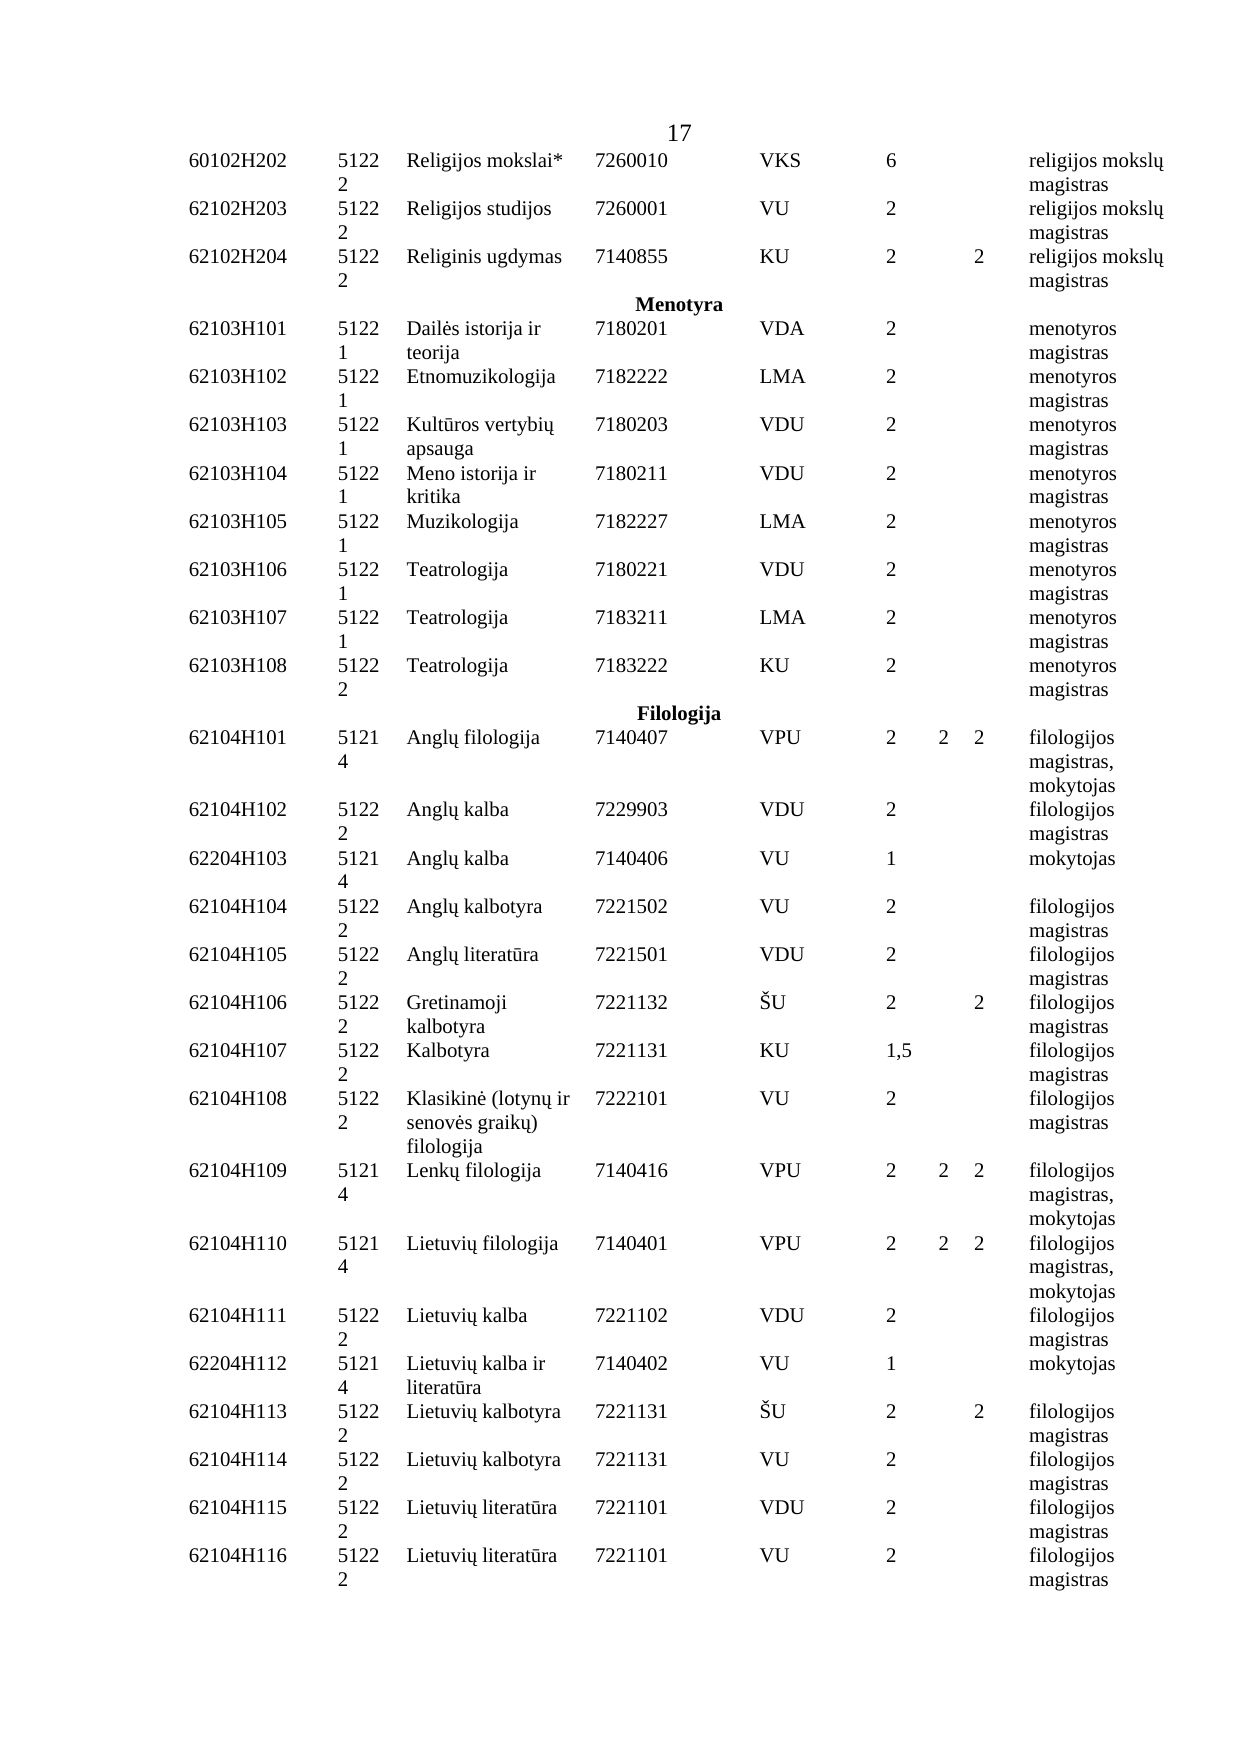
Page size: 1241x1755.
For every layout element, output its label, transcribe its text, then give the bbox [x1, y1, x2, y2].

table_cell 2 [875, 509, 927, 557]
table_cell 7140402 [584, 1351, 748, 1399]
table_cell 51221 [326, 412, 395, 460]
table_cell KU [748, 1038, 874, 1086]
table_cell [927, 244, 963, 292]
table_cell 2 [875, 1230, 927, 1303]
table_cell filologijos magistras [1018, 1086, 1181, 1158]
table_cell VDA [748, 316, 874, 364]
table_cell Lietuvių kalba [395, 1303, 583, 1351]
table_cell 62103H107 [177, 605, 326, 653]
table_cell 2 [875, 797, 927, 845]
table_cell Kultūros vertybių apsauga [395, 412, 583, 460]
table_cell VU [748, 196, 874, 244]
table_cell 2 [963, 1158, 1018, 1230]
table_cell [963, 509, 1018, 557]
table_cell [927, 653, 963, 701]
table_cell [927, 364, 963, 412]
table_cell VDU [748, 460, 874, 508]
table_cell 7180221 [584, 557, 748, 605]
table_cell KU [748, 244, 874, 292]
table_cell [927, 1399, 963, 1447]
table_cell 7182222 [584, 364, 748, 412]
table_cell 51221 [326, 557, 395, 605]
table_cell ŠU [748, 990, 874, 1038]
table_cell [963, 1303, 1018, 1351]
table_cell 2 [963, 1399, 1018, 1447]
table_cell 51214 [326, 1351, 395, 1399]
table_cell filologijos magistras [1018, 1543, 1181, 1591]
table_cell filologijos magistras [1018, 1495, 1181, 1543]
table_cell [963, 1038, 1018, 1086]
table_cell 2 [875, 942, 927, 990]
table_cell 7140416 [584, 1158, 748, 1230]
table_cell [927, 1086, 963, 1158]
table_cell Lietuvių literatūra [395, 1543, 583, 1591]
table_cell 51222 [326, 990, 395, 1038]
table_cell 2 [875, 653, 927, 701]
table_cell 62102H203 [177, 196, 326, 244]
table_cell 2 [875, 412, 927, 460]
table_cell 7221501 [584, 942, 748, 990]
table_cell filologijos magistras [1018, 1447, 1181, 1495]
table_cell [963, 412, 1018, 460]
table_cell 2 [875, 316, 927, 364]
table_cell filologijos magistras [1018, 894, 1181, 942]
table_cell Meno istorija ir kritika [395, 460, 583, 508]
table_cell 51222 [326, 942, 395, 990]
table_cell LMA [748, 509, 874, 557]
table_cell 1,5 [875, 1038, 927, 1086]
table_cell Religijos mokslai* [395, 148, 583, 196]
table_cell filologijos magistras, mokytojas [1018, 1230, 1181, 1303]
table_cell Religinis ugdymas [395, 244, 583, 292]
table_cell 7222101 [584, 1086, 748, 1158]
table_cell 2 [963, 244, 1018, 292]
table_cell [963, 1447, 1018, 1495]
table_cell Religijos studijos [395, 196, 583, 244]
table_cell 7140406 [584, 845, 748, 893]
table_cell 2 [963, 1230, 1018, 1303]
table_cell 62102H204 [177, 244, 326, 292]
table_cell 51222 [326, 1495, 395, 1543]
table_cell [927, 148, 963, 196]
table_cell Anglų kalbotyra [395, 894, 583, 942]
table_cell VU [748, 1351, 874, 1399]
table_cell 7229903 [584, 797, 748, 845]
table_cell VPU [748, 725, 874, 797]
table_cell 51222 [326, 1543, 395, 1591]
table_cell Muzikologija [395, 509, 583, 557]
table_cell 51222 [326, 1399, 395, 1447]
table_cell 7180203 [584, 412, 748, 460]
table_cell Anglų filologija [395, 725, 583, 797]
table_cell 62104H115 [177, 1495, 326, 1543]
table_cell 2 [927, 1230, 963, 1303]
table_cell Lenkų filologija [395, 1158, 583, 1230]
table_cell [927, 1543, 963, 1591]
table_cell 2 [875, 725, 927, 797]
table_cell Teatrologija [395, 557, 583, 605]
table_cell 62104H101 [177, 725, 326, 797]
table_cell 2 [875, 364, 927, 412]
table_cell 2 [875, 1447, 927, 1495]
table_cell filologijos magistras [1018, 990, 1181, 1038]
table_cell 51222 [326, 148, 395, 196]
table_cell ŠU [748, 1399, 874, 1447]
table_cell 62104H110 [177, 1230, 326, 1303]
table_cell 2 [875, 1495, 927, 1543]
table_cell 51221 [326, 460, 395, 508]
table_cell filologijos magistras, mokytojas [1018, 1158, 1181, 1230]
table_cell [963, 1495, 1018, 1543]
table_cell menotyros magistras [1018, 557, 1181, 605]
table_cell 51222 [326, 653, 395, 701]
table_cell VU [748, 1447, 874, 1495]
table_cell 7260010 [584, 148, 748, 196]
table_cell 62104H104 [177, 894, 326, 942]
table_cell VU [748, 894, 874, 942]
table_cell Dailės istorija ir teorija [395, 316, 583, 364]
table_cell mokytojas [1018, 845, 1181, 893]
table_cell 1 [875, 845, 927, 893]
table_cell [963, 845, 1018, 893]
table_cell 51214 [326, 845, 395, 893]
table_cell 62103H101 [177, 316, 326, 364]
table_cell 51222 [326, 797, 395, 845]
table_cell 51214 [326, 725, 395, 797]
table_cell 62104H114 [177, 1447, 326, 1495]
table_cell 60102H202 [177, 148, 326, 196]
table_cell 62104H102 [177, 797, 326, 845]
table_cell 7221101 [584, 1543, 748, 1591]
table_cell [927, 557, 963, 605]
table_cell 7140855 [584, 244, 748, 292]
table_cell Anglų kalba [395, 797, 583, 845]
table_cell 1 [875, 1351, 927, 1399]
table_cell 7221101 [584, 1495, 748, 1543]
table_cell 2 [927, 1158, 963, 1230]
table_cell menotyros magistras [1018, 364, 1181, 412]
table_cell [927, 1495, 963, 1543]
table_cell Lietuvių kalbotyra [395, 1447, 583, 1495]
table_cell 2 [875, 990, 927, 1038]
table_cell [927, 196, 963, 244]
table_cell 7221132 [584, 990, 748, 1038]
table_cell VPU [748, 1230, 874, 1303]
table_cell Klasikinė (lotynų ir senovės graikų) filologija [395, 1086, 583, 1158]
table_cell 2 [875, 557, 927, 605]
table_cell 62204H103 [177, 845, 326, 893]
table_cell [927, 460, 963, 508]
table_cell 51222 [326, 894, 395, 942]
table_cell Gretinamoji kalbotyra [395, 990, 583, 1038]
table_cell 62104H105 [177, 942, 326, 990]
table_cell filologijos magistras, mokytojas [1018, 725, 1181, 797]
table_cell [963, 605, 1018, 653]
table_cell [927, 1303, 963, 1351]
table_cell KU [748, 653, 874, 701]
table_cell 7140407 [584, 725, 748, 797]
table_cell [927, 1447, 963, 1495]
table_cell [963, 1086, 1018, 1158]
table_cell 2 [875, 1303, 927, 1351]
table_cell menotyros magistras [1018, 509, 1181, 557]
table_cell 7140401 [584, 1230, 748, 1303]
table_cell [963, 557, 1018, 605]
table_cell VDU [748, 942, 874, 990]
table_cell Kalbotyra [395, 1038, 583, 1086]
table_cell Menotyra [177, 292, 1181, 316]
table_cell 62104H107 [177, 1038, 326, 1086]
table_cell 2 [875, 605, 927, 653]
table_cell 7182227 [584, 509, 748, 557]
table_cell [927, 845, 963, 893]
table_cell religijos mokslų magistras [1018, 196, 1181, 244]
table_cell [927, 316, 963, 364]
table_cell 62104H109 [177, 1158, 326, 1230]
table_cell filologijos magistras [1018, 1038, 1181, 1086]
table_cell 62104H113 [177, 1399, 326, 1447]
table_cell 7260001 [584, 196, 748, 244]
table_cell VDU [748, 797, 874, 845]
table_cell [927, 797, 963, 845]
table_cell [963, 316, 1018, 364]
table_cell 51222 [326, 196, 395, 244]
table_cell 7183211 [584, 605, 748, 653]
table_cell 51214 [326, 1230, 395, 1303]
table_cell religijos mokslų magistras [1018, 148, 1181, 196]
table_cell 2 [963, 990, 1018, 1038]
table_cell religijos mokslų magistras [1018, 244, 1181, 292]
table_cell [927, 1351, 963, 1399]
table_cell 62103H102 [177, 364, 326, 412]
table_cell [927, 990, 963, 1038]
table_cell 6 [875, 148, 927, 196]
table_cell 2 [875, 894, 927, 942]
table_cell 62104H108 [177, 1086, 326, 1158]
table_cell 2 [875, 1543, 927, 1591]
table_cell Filologija [177, 701, 1181, 725]
table_cell 51221 [326, 605, 395, 653]
table_cell 62103H104 [177, 460, 326, 508]
table_cell filologijos magistras [1018, 797, 1181, 845]
table_cell 2 [875, 1399, 927, 1447]
table_cell 51222 [326, 244, 395, 292]
table_cell 51221 [326, 316, 395, 364]
table_cell Lietuvių kalbotyra [395, 1399, 583, 1447]
table_cell 51222 [326, 1303, 395, 1351]
table_cell VKS [748, 148, 874, 196]
table_cell 7221102 [584, 1303, 748, 1351]
table_cell 2 [963, 725, 1018, 797]
table_cell VDU [748, 557, 874, 605]
table_cell 7221131 [584, 1447, 748, 1495]
table_cell VPU [748, 1158, 874, 1230]
table_cell VDU [748, 412, 874, 460]
table_cell 62103H105 [177, 509, 326, 557]
table_cell VDU [748, 1303, 874, 1351]
table_cell [963, 1351, 1018, 1399]
table_cell [963, 196, 1018, 244]
table_cell LMA [748, 605, 874, 653]
table_cell Anglų literatūra [395, 942, 583, 990]
table_cell Lietuvių literatūra [395, 1495, 583, 1543]
table_cell menotyros magistras [1018, 605, 1181, 653]
table_cell 2 [875, 1158, 927, 1230]
table_cell [963, 148, 1018, 196]
table_cell Teatrologija [395, 605, 583, 653]
table_cell menotyros magistras [1018, 460, 1181, 508]
table_cell filologijos magistras [1018, 1303, 1181, 1351]
table_cell 51222 [326, 1038, 395, 1086]
table_cell [927, 894, 963, 942]
table_cell [927, 605, 963, 653]
table_cell 51214 [326, 1158, 395, 1230]
table_cell 62104H106 [177, 990, 326, 1038]
table_cell 7221131 [584, 1038, 748, 1086]
table_cell 62104H111 [177, 1303, 326, 1351]
table_cell 62204H112 [177, 1351, 326, 1399]
table_cell 2 [875, 196, 927, 244]
table_cell 51222 [326, 1447, 395, 1495]
table_cell [963, 653, 1018, 701]
table_cell 7221131 [584, 1399, 748, 1447]
table_cell menotyros magistras [1018, 653, 1181, 701]
table_cell Etnomuzikologija [395, 364, 583, 412]
table_cell VU [748, 1086, 874, 1158]
table_cell 2 [875, 244, 927, 292]
table_cell 7183222 [584, 653, 748, 701]
table_cell [963, 942, 1018, 990]
table_cell 7180211 [584, 460, 748, 508]
table_cell 51222 [326, 1086, 395, 1158]
table_cell 7180201 [584, 316, 748, 364]
table_cell 62103H108 [177, 653, 326, 701]
table_cell Teatrologija [395, 653, 583, 701]
table_cell VU [748, 845, 874, 893]
table_cell 62103H106 [177, 557, 326, 605]
table_cell filologijos magistras [1018, 1399, 1181, 1447]
table_cell [963, 364, 1018, 412]
table_cell [963, 460, 1018, 508]
table_cell Anglų kalba [395, 845, 583, 893]
table_cell 51221 [326, 509, 395, 557]
table_cell 2 [875, 1086, 927, 1158]
table_cell VDU [748, 1495, 874, 1543]
table_cell VU [748, 1543, 874, 1591]
table_cell 62104H116 [177, 1543, 326, 1591]
table_cell 51221 [326, 364, 395, 412]
table_cell menotyros magistras [1018, 316, 1181, 364]
table_cell [963, 797, 1018, 845]
table_cell LMA [748, 364, 874, 412]
table_cell Lietuvių kalba ir literatūra [395, 1351, 583, 1399]
table_cell [927, 942, 963, 990]
table_cell 2 [875, 460, 927, 508]
table_cell 62103H103 [177, 412, 326, 460]
table_cell Lietuvių filologija [395, 1230, 583, 1303]
table_cell 7221502 [584, 894, 748, 942]
table_cell menotyros magistras [1018, 412, 1181, 460]
table_cell [963, 1543, 1018, 1591]
table_cell 2 [927, 725, 963, 797]
table_cell mokytojas [1018, 1351, 1181, 1399]
table_cell filologijos magistras [1018, 942, 1181, 990]
table_cell [963, 894, 1018, 942]
table_cell [927, 412, 963, 460]
table_cell [927, 1038, 963, 1086]
table_cell [927, 509, 963, 557]
